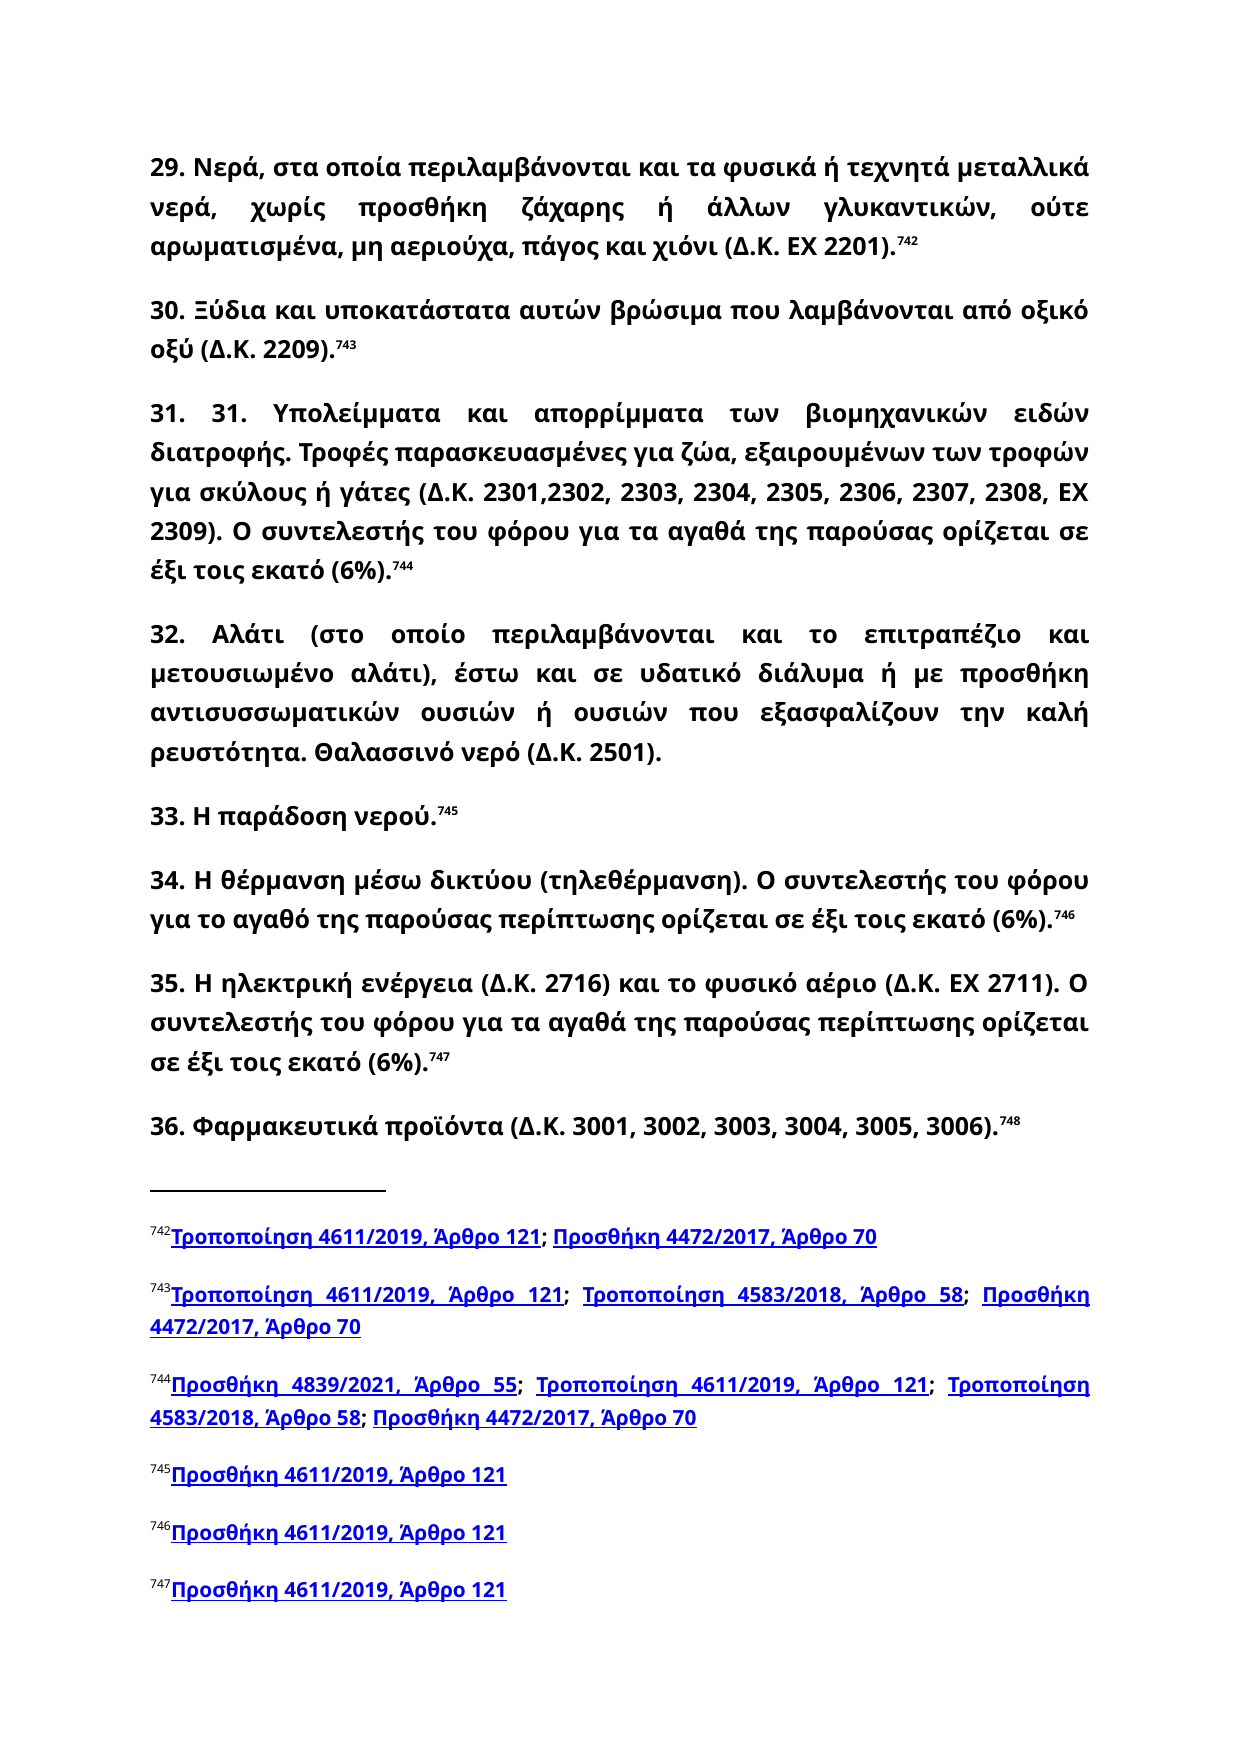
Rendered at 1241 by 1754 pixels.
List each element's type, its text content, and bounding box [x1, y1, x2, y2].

text Τροποποίηση 4611/2019, Άρθρο 121; Τροποποίηση 4583/2018, Άρθρο 58; Προσθήκη 4472/2017, Άρθρο 70 [150, 1280, 1090, 1341]
text 31. 31. Υπολείμματα και απορρίμματα των βιομηχανικών ειδών διατροφής. Τροφές παρασκευασμένες για ζώα, εξαιρουμένων των τροφών για σκύλους ή γάτες (Δ.Κ. 2301,2302, 2303, 2304, 2305, 2306, 2307, 2308, ΕΧ 2309). Ο συντελεστής του φόρου για τα αγαθά της παρούσας ορίζεται σε έξι τοις εκατό (6%). [150, 396, 1090, 587]
text 33. Η παράδοση νερού. [150, 798, 1090, 832]
text Τροποποίηση 4611/2019, Άρθρο 121; Προσθήκη 4472/2017, Άρθρο 70 [150, 1222, 1090, 1251]
text 36. Φαρμακευτικά προϊόντα (Δ.Κ. 3001, 3002, 3003, 3004, 3005, 3006). [150, 1108, 1090, 1142]
text 34. Η θέρμανση μέσω δικτύου (τηλεθέρμανση). Ο συντελεστής του φόρου για το αγαθό της παρούσας περίπτωσης ορίζεται σε έξι τοις εκατό (6%). [150, 862, 1090, 936]
text Προσθήκη 4611/2019, Άρθρο 121 [150, 1576, 1090, 1604]
text 32. Αλάτι (στο οποίο περιλαμβάνονται και το επιτραπέζιο και μετουσιωμένο αλάτι), έστω και σε υδατικό διάλυμα ή με προσθήκη αντισυσσωματικών ουσιών ή ουσιών που εξασφαλίζουν την καλή ρευστότητα. Θαλασσινό νερό (Δ.Κ. 2501). [150, 617, 1090, 768]
text Προσθήκη 4611/2019, Άρθρο 121 [150, 1460, 1090, 1489]
text Προσθήκη 4839/2021, Άρθρο 55; Τροποποίηση 4611/2019, Άρθρο 121; Τροποποίηση 4583/2018, Άρθρο 58; Προσθήκη 4472/2017, Άρθρο 70 [150, 1370, 1090, 1431]
text 29. Νερά, στα οποία περιλαμβάνονται και τα φυσικά ή τεχνητά μεταλλικά νερά, χωρίς προσθήκη ζάχαρης ή άλλων γλυκαντικών, ούτε αρωματισμένα, μη αεριούχα, πάγος και χιόνι (Δ.Κ. ΕΧ 2201). [150, 150, 1090, 262]
text Προσθήκη 4611/2019, Άρθρο 121 [150, 1518, 1090, 1546]
text 30. Ξύδια και υποκατάστατα αυτών βρώσιμα που λαμβάνονται από οξικό οξύ (Δ.Κ. 2209). [150, 292, 1090, 366]
text 35. Η ηλεκτρική ενέργεια (Δ.Κ. 2716) και το φυσικό αέριο (Δ.Κ. ΕΧ 2711). Ο συντελεστής του φόρου για τα αγαθά της παρούσας περίπτωσης ορίζεται σε έξι τοις εκατό (6%). [150, 966, 1090, 1078]
